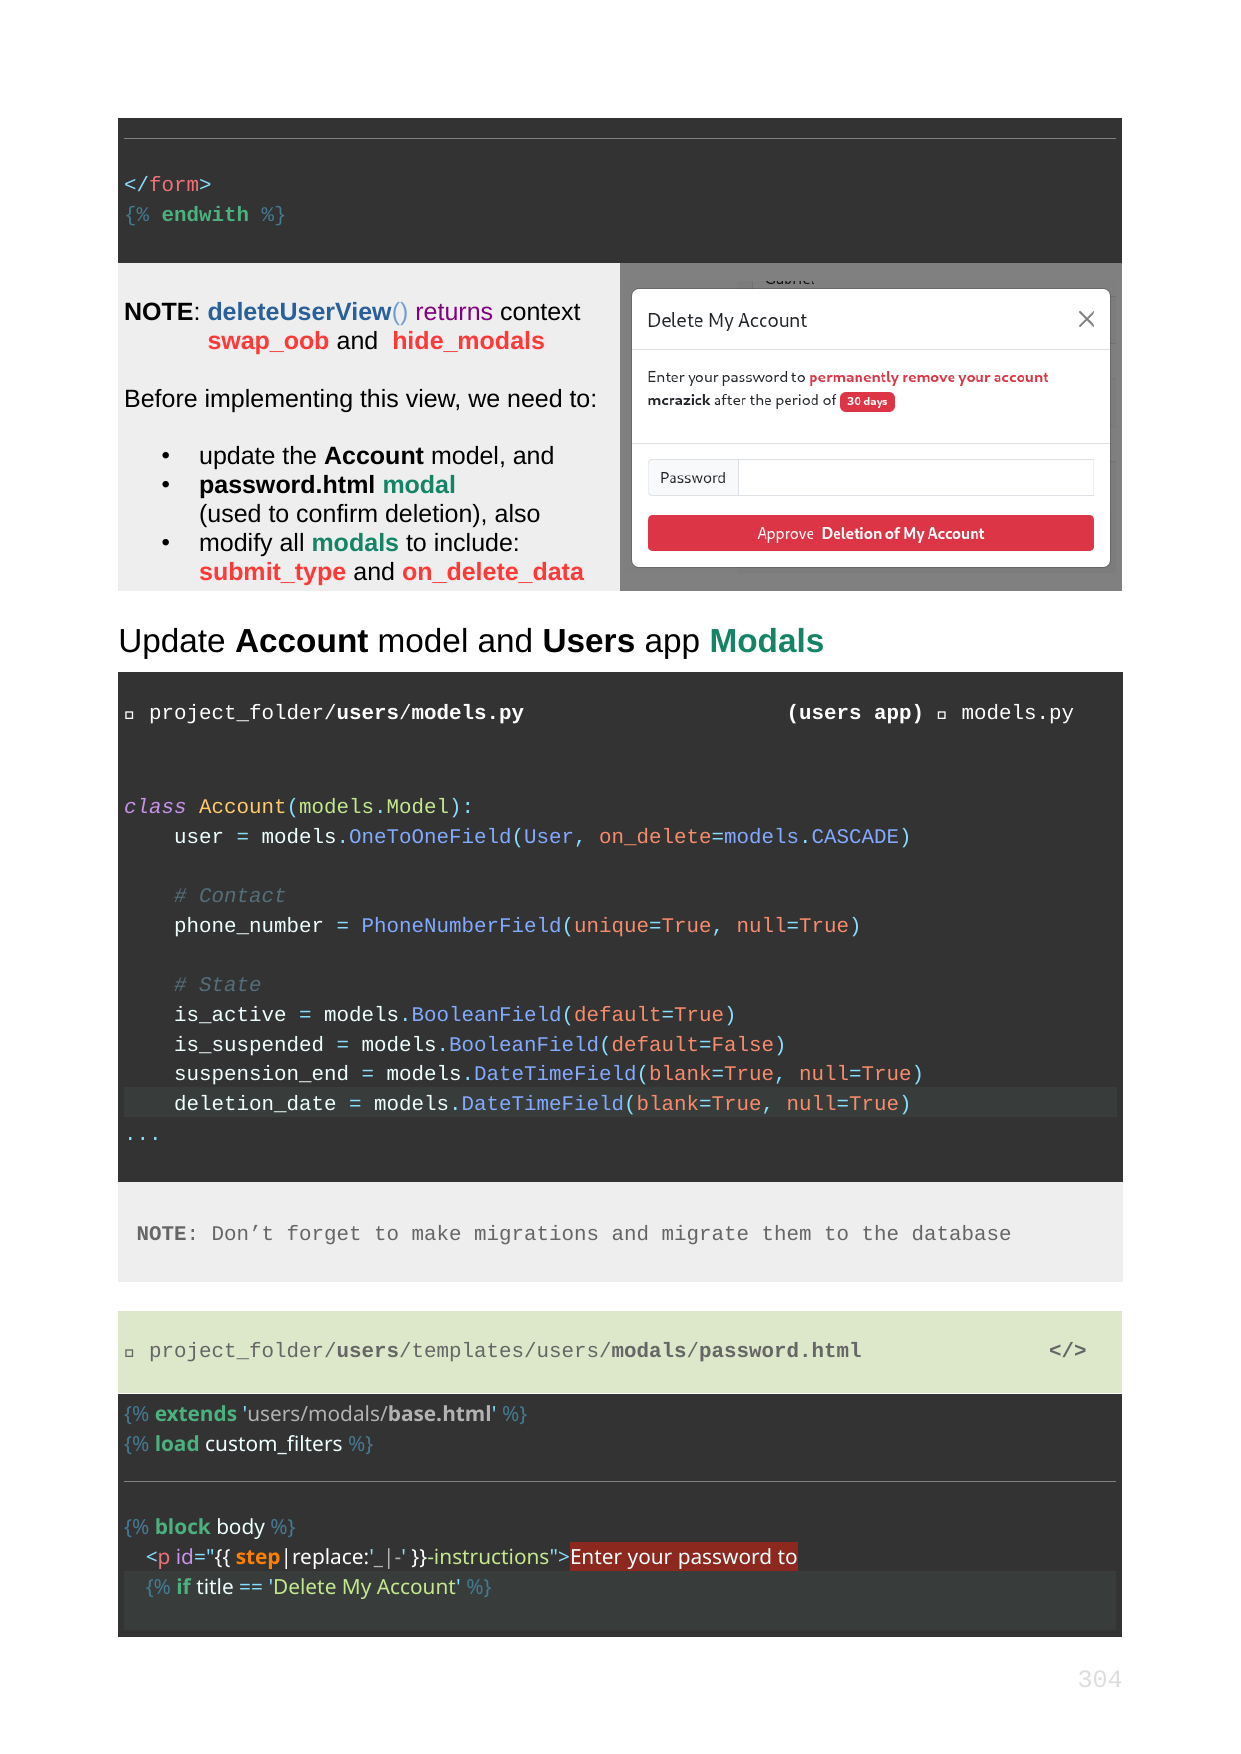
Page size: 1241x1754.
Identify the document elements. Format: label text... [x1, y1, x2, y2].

subtitle Update Account model and Users app Modals [118, 621, 1122, 660]
table_header [620, 263, 1122, 591]
table_cell {% extends 'users/modals/base.html' %} {% load custom_filters %} {% block body %} <p id="{{ step|replace:'_|-' }}-instructions">Enter your password to {% if title == 'Delete My Account' %} [118, 1394, 1122, 1637]
table_cell </form> {% endwith %} [118, 118, 1122, 263]
table_cell class Account(models.Model): user = models.OneToOneField(User, on_delete=models.CASCADE) # Contact phone_number = PhoneNumberField(unique=True, null=True) # State is_active = models.BooleanField(default=True) is_suspended = models.BooleanField(default=False) suspension_end = models.DateTimeField(blank=True, null=True) deletion_date = models.DateTimeField(blank=True, null=True) ... [118, 755, 1123, 1182]
table_header 📝 project_folder/users/templates/users/modals/password.html </> [118, 1311, 1122, 1393]
picture [625, 281, 1117, 573]
table_cell NOTE: Don’t forget to make migrations and migrate them to the database [118, 1182, 1123, 1282]
table_header 📝 project_folder/users/models.py (users app) 🐍 models.py [118, 672, 1123, 755]
table_header NOTE: deleteUserView() returns context swap_oob and hide_modals Before implementing this view, we need to: update the Account model, and password.html modal (used to confirm deletion), also modify all modals to include: submit_type and on_delete_data [118, 263, 620, 591]
